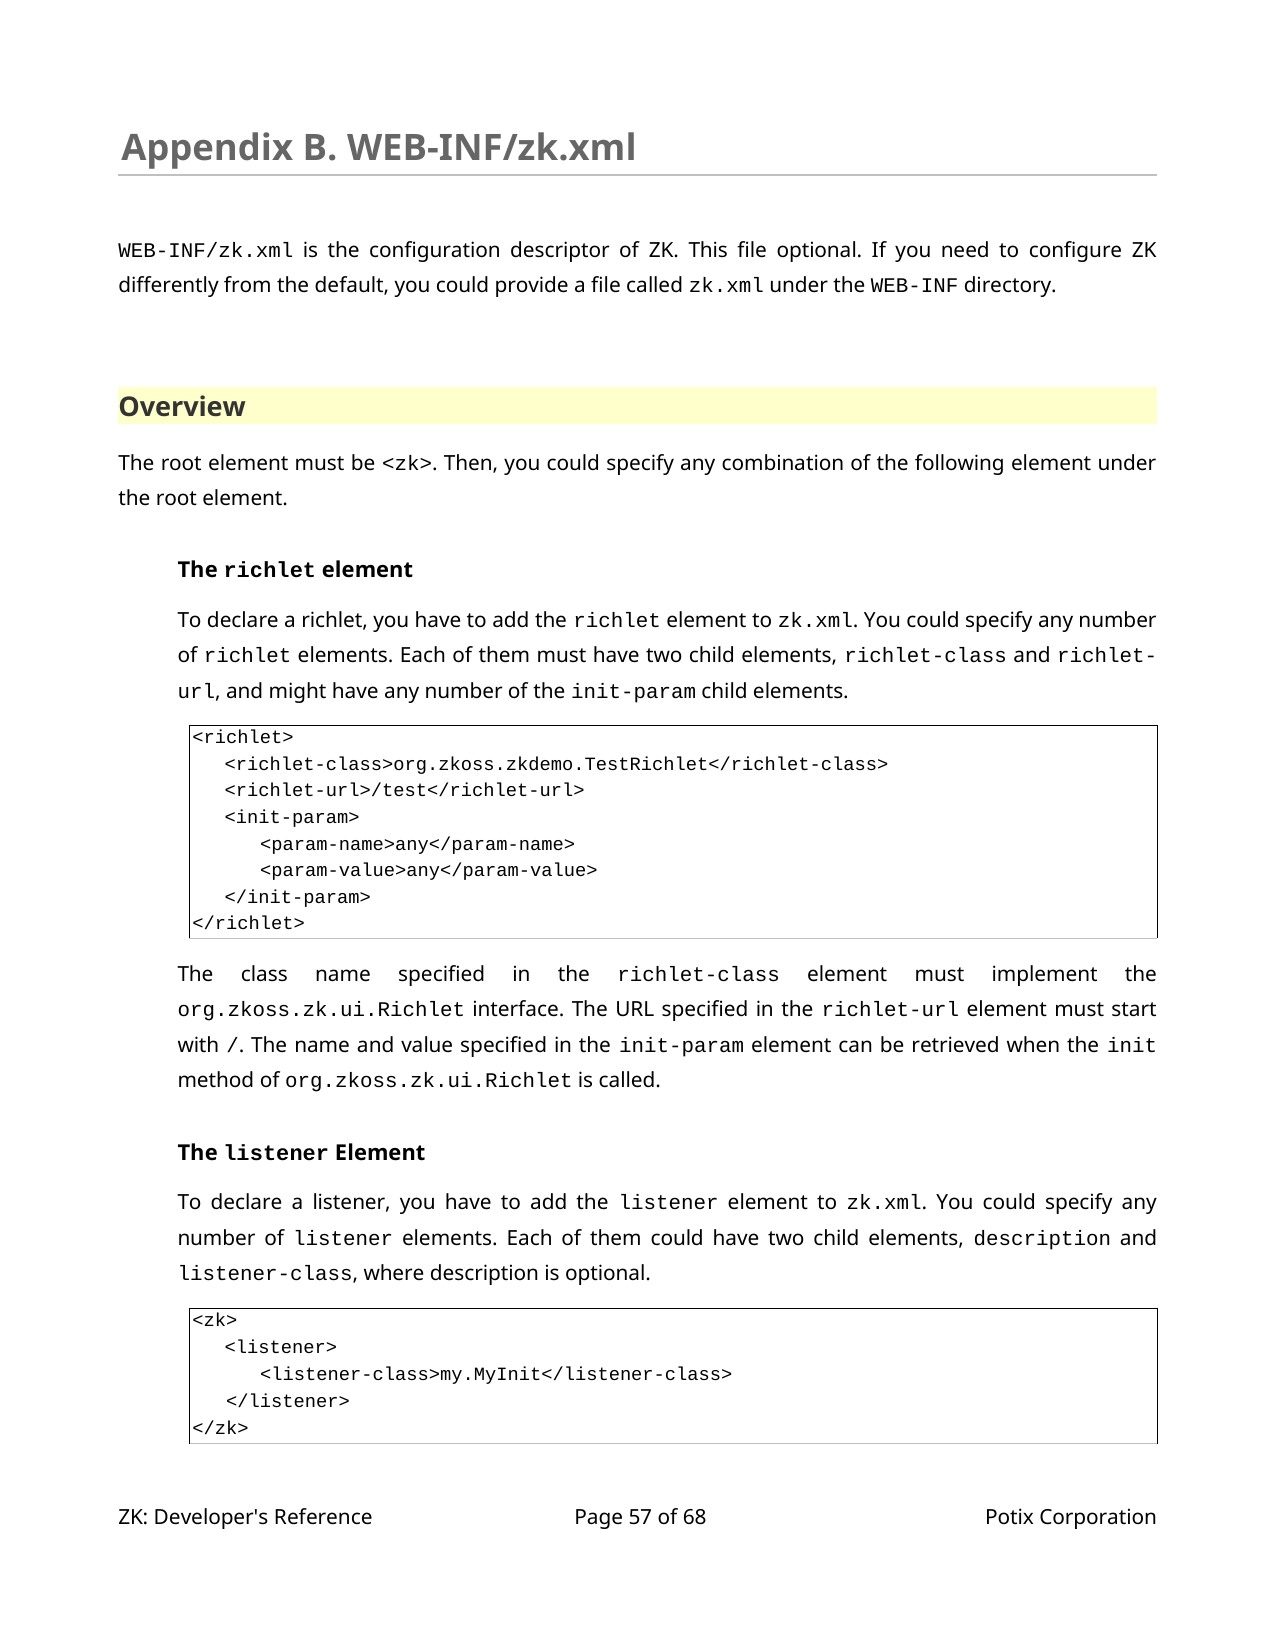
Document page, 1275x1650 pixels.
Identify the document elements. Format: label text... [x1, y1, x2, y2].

text To declare a listener, you have to add the listener element to zk.xml. You could specify any number of listener elements. Each of them could have two child elements, description and listener-class, where description is optional. [177, 1187, 1157, 1287]
subtitle Appendix B. WEB-INF/zk.xml [118, 118, 1157, 174]
text The root element must be <zk>. Then, you could specify any combination of the following element under the root element. [118, 448, 1157, 512]
text </listener> [190, 1389, 1157, 1413]
subtitle The richlet element [177, 554, 1157, 584]
text <richlet> <richlet-class>org.zkoss.zkdemo.TestRichlet</richlet-class> <richlet-url>/test</richlet-url> <init-param> <param-name>any</param-name> <param-value>any</param-value> </init-param> </richlet> [190, 726, 1157, 938]
subtitle Overview [118, 387, 1157, 424]
text <zk> [190, 1309, 1157, 1332]
text </zk> [190, 1416, 1157, 1443]
text The class name specified in the richlet-class element must implement the org.zkoss.zk.ui.Richlet interface. The URL specified in the richlet-url element must start with /. The name and value specified in the init-param element can be retrieved when the init method of org.zkoss.zk.ui.Richlet is called. [177, 959, 1157, 1094]
subtitle The listener Element [177, 1137, 1157, 1167]
text To declare a richlet, you have to add the richlet element to zk.xml. You could specify any number of richlet elements. Each of them must have two child elements, richlet-class and richlet-url, and might have any number of the init-param child elements. [177, 605, 1157, 704]
text WEB-INF/zk.xml is the configuration descriptor of ZK. This file optional. If you need to configure ZK differently from the default, you could provide a file called zk.xml under the WEB-INF directory. [118, 235, 1157, 299]
text <listener> [190, 1335, 1157, 1359]
text <listener-class>my.MyInit</listener-class> [190, 1362, 1157, 1386]
